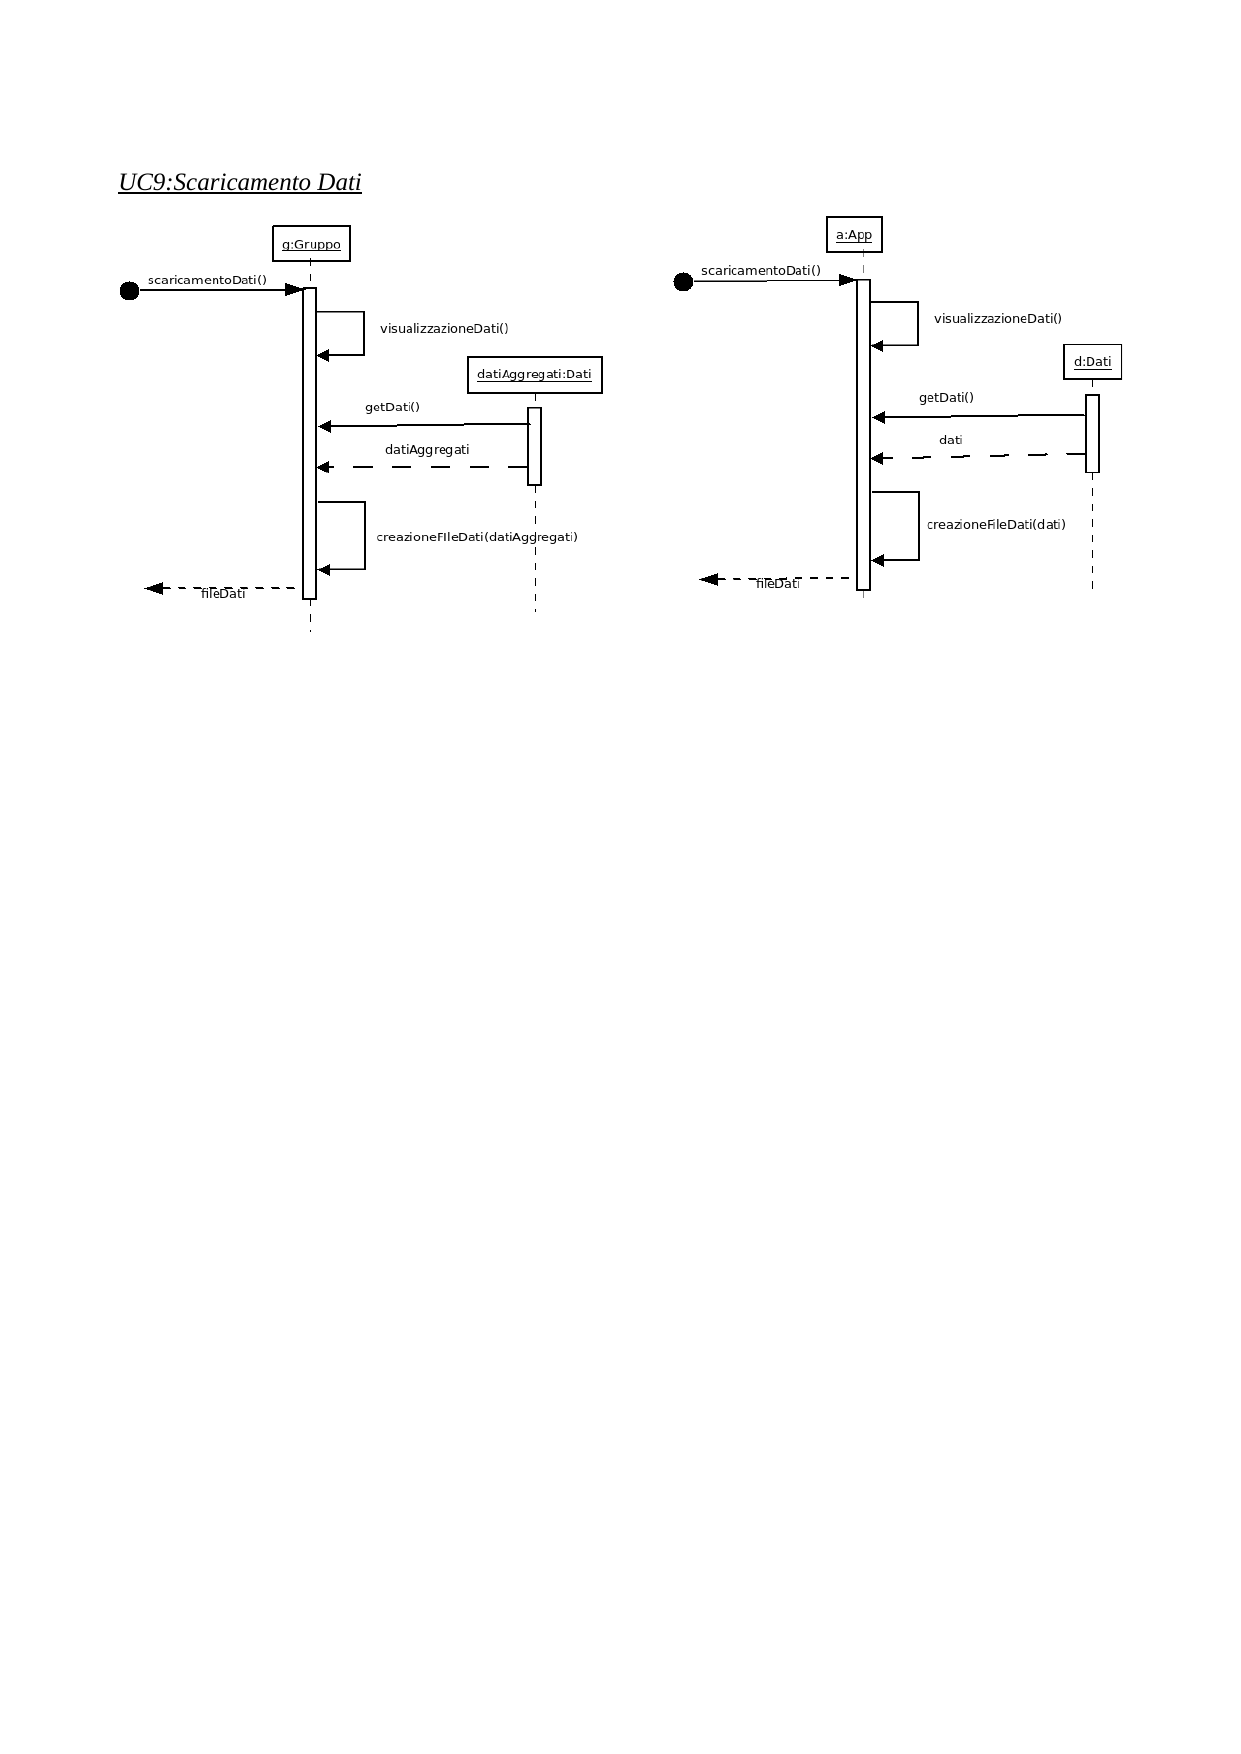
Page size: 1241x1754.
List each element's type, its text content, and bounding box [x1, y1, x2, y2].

text UC9:Scaricamento Dati [118, 167, 1122, 196]
picture [118, 216, 1123, 633]
